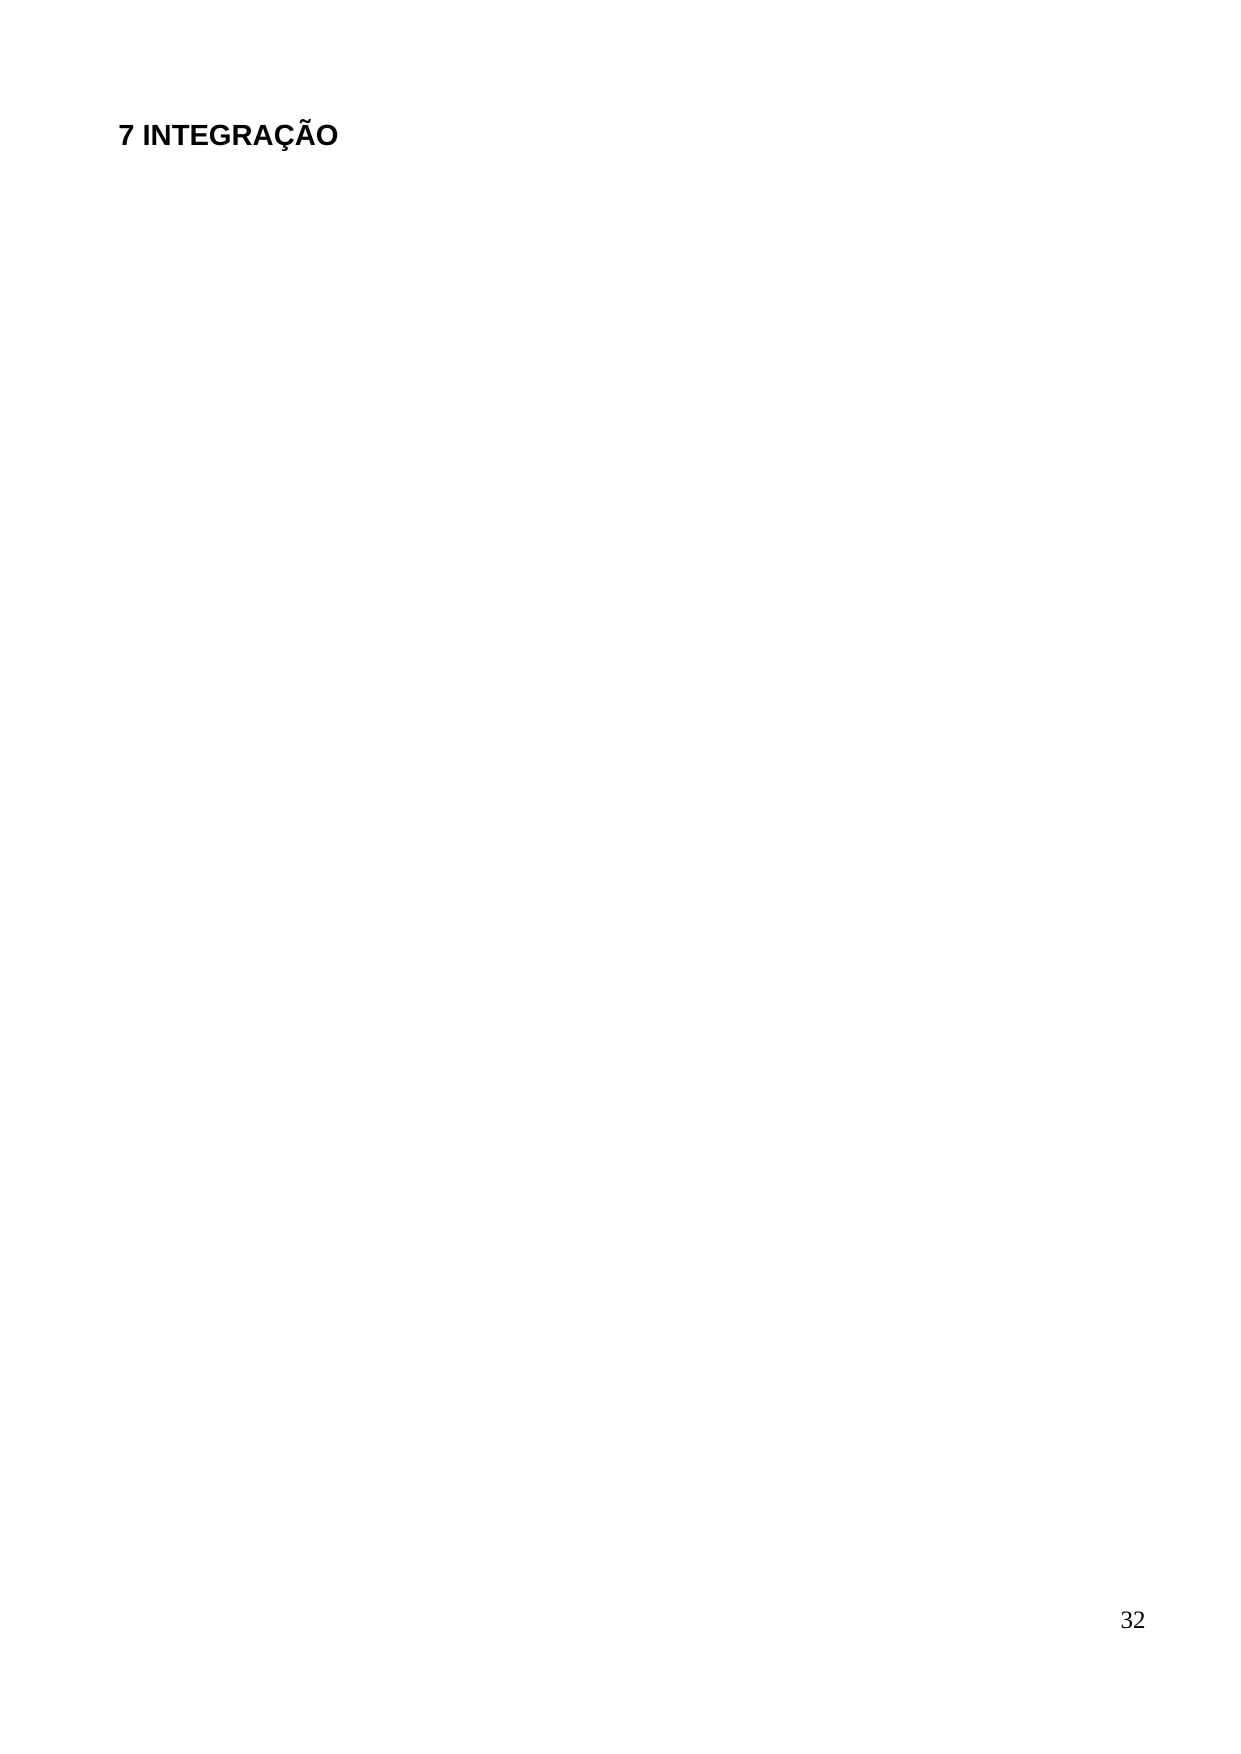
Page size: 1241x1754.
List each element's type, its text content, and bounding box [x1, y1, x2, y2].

text 7 INTEGRAÇÃO [118, 118, 1123, 152]
